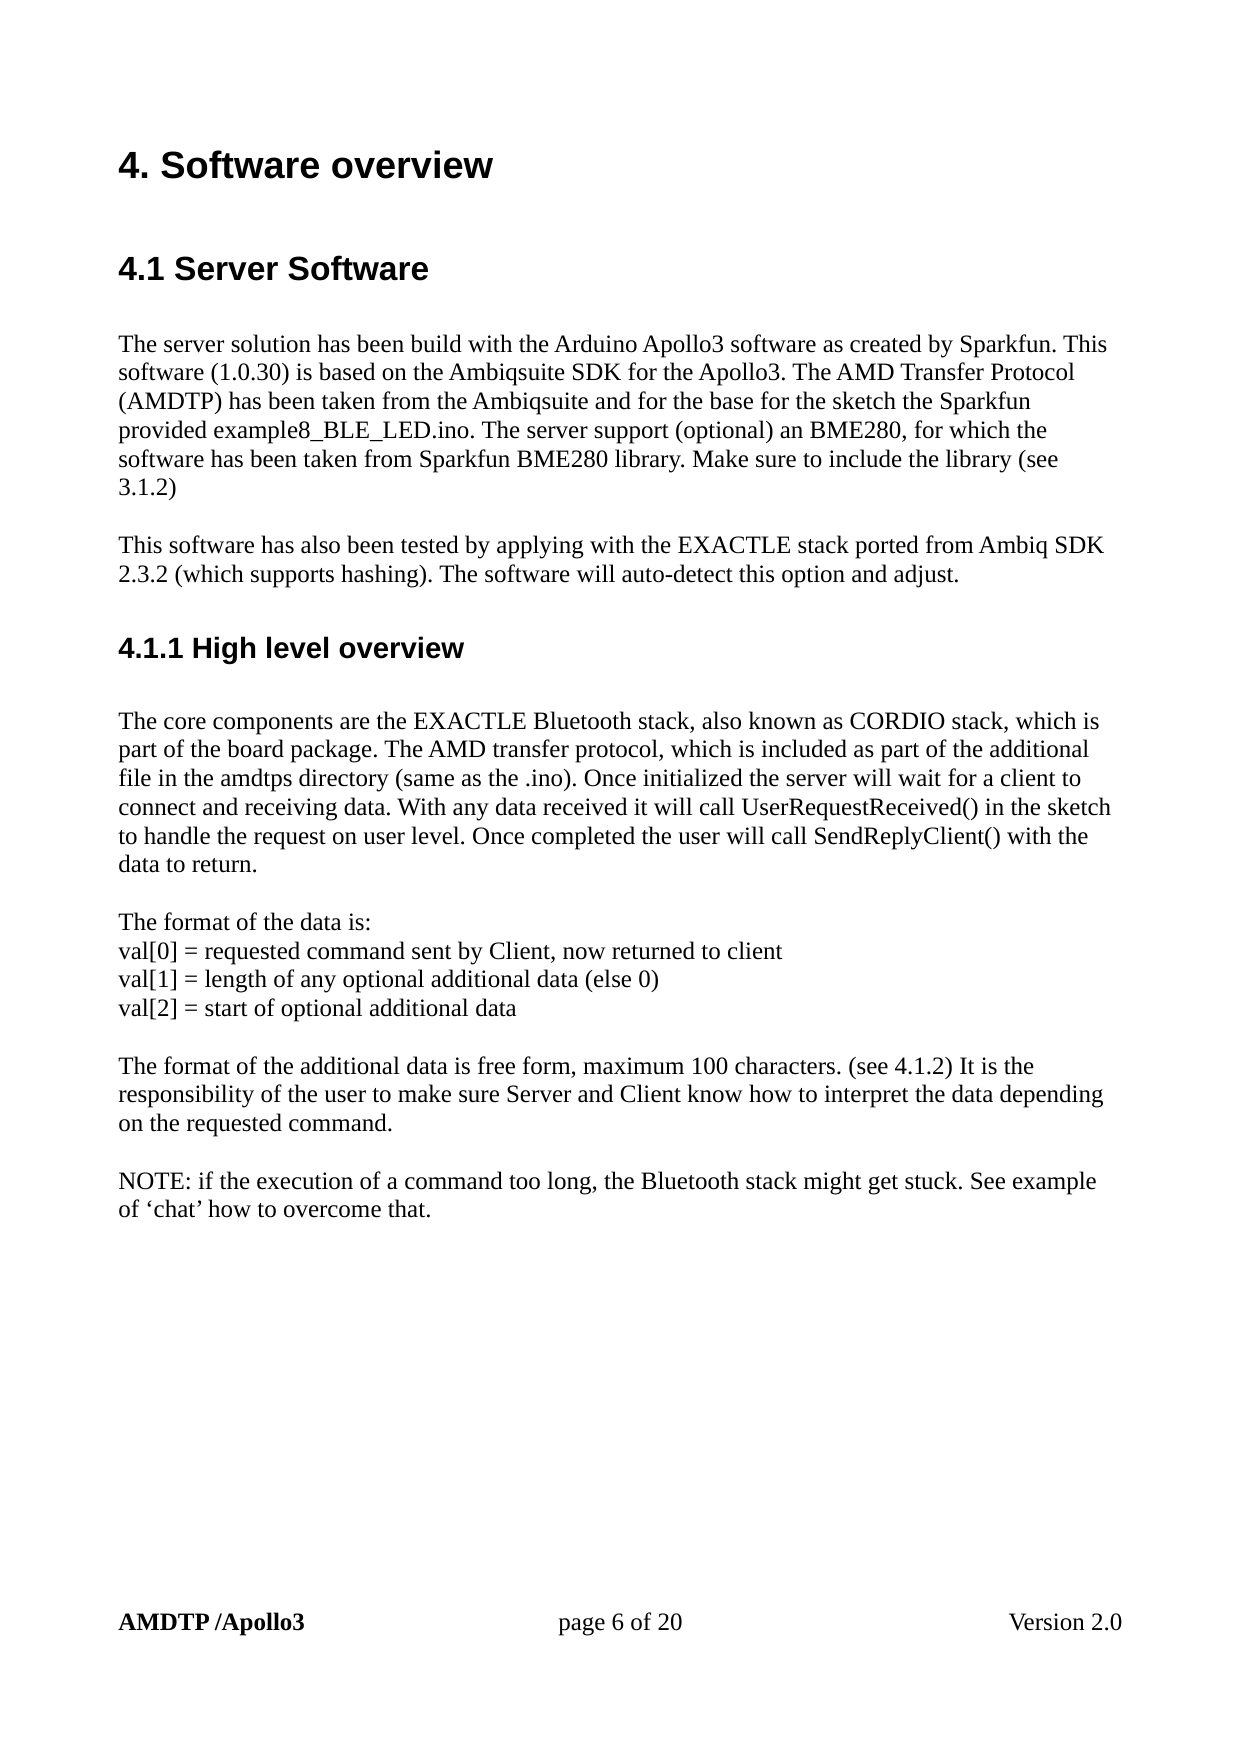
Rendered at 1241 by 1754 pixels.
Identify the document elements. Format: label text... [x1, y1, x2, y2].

text val[0] = requested command sent by Client, now returned to client [118, 936, 1122, 964]
text The format of the data is: [118, 907, 1122, 936]
text The core components are the EXACTLE Bluetooth stack, also known as CORDIO stack, which is part of the board package. The AMD transfer protocol, which is included as part of the additional file in the amdtps directory (same as the .ino). Once initialized the server will wait for a client to connect and receiving data. With any data received it will call UserRequestReceived() in the sketch to handle the request on user level. Once completed the user will call SendReplyClient() with the data to return. [118, 706, 1122, 878]
text val[1] = length of any optional additional data (else 0) [118, 964, 1122, 993]
subtitle 4. Software overview [118, 143, 1122, 187]
text NOTE: if the execution of a command too long, the Bluetooth stack might get stuck. See example of ‘chat’ how to overcome that. [118, 1166, 1122, 1223]
text val[2] = start of optional additional data [118, 993, 1122, 1022]
subtitle 4.1 Server Software [118, 249, 1122, 287]
subtitle 4.1.1 High level overview [118, 631, 1122, 664]
text The server solution has been build with the Arduino Apollo3 software as created by Sparkfun. This software (1.0.30) is based on the Ambiqsuite SDK for the Apollo3. The AMD Transfer Protocol (AMDTP) has been taken from the Ambiqsuite and for the base for the sketch the Sparkfun provided example8_BLE_LED.ino. The server support (optional) an BME280, for which the software has been taken from Sparkfun BME280 library. Make sure to include the library (see 3.1.2) [118, 329, 1122, 501]
text The format of the additional data is free form, maximum 100 characters. (see 4.1.2) It is the responsibility of the user to make sure Server and Client know how to interpret the data depending on the requested command. [118, 1051, 1122, 1137]
text This software has also been tested by applying with the EXACTLE stack ported from Ambiq SDK 2.3.2 (which supports hashing). The software will auto-detect this option and adjust. [118, 530, 1122, 587]
